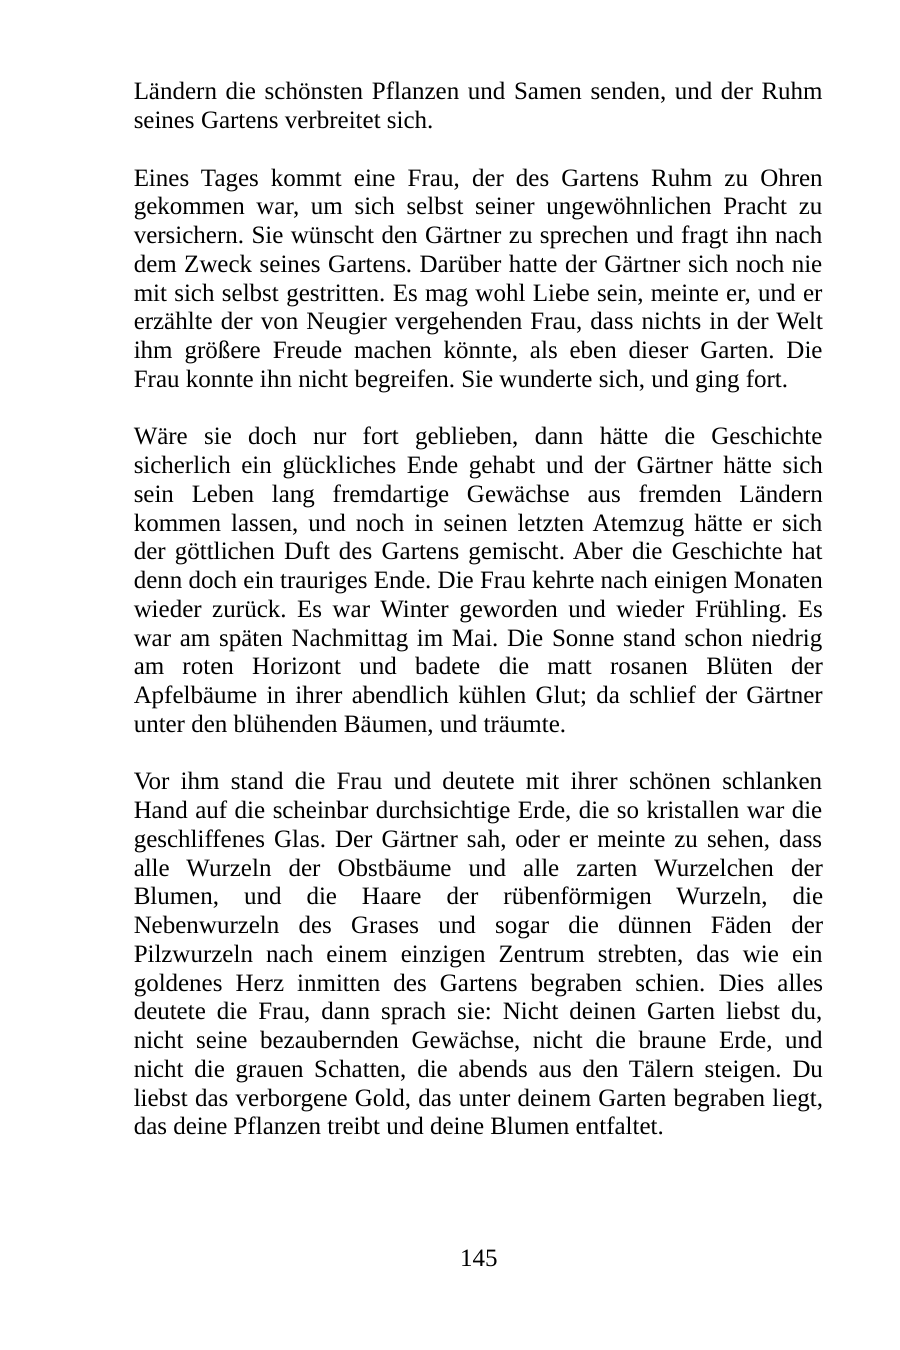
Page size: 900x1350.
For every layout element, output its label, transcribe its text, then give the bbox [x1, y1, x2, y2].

text Ländern die schönsten Pflanzen und Samen senden, und der Ruhm seines Gartens verbreitet sich. [133, 76, 823, 134]
text Eines Tages kommt eine Frau, der des Gartens Ruhm zu Ohren gekommen war, um sich selbst seiner ungewöhnlichen Pracht zu versichern. Sie wünscht den Gärtner zu sprechen und fragt ihn nach dem Zweck seines Gartens. Darüber hatte der Gärtner sich noch nie mit sich selbst gestritten. Es mag wohl Liebe sein, meinte er, und er erzählte der von Neugier vergehenden Frau, dass nichts in der Welt ihm größere Freude machen könnte, als eben dieser Garten. Die Frau konnte ihn nicht begreifen. Sie wunderte sich, und ging fort. [133, 163, 823, 393]
text Wäre sie doch nur fort geblieben, dann hätte die Geschichte sicherlich ein glückliches Ende gehabt und der Gärtner hätte sich sein Leben lang fremdartige Gewächse aus fremden Ländern kommen lassen, und noch in seinen letzten Atemzug hätte er sich der göttlichen Duft des Gartens gemischt. Aber die Geschichte hat denn doch ein trauriges Ende. Die Frau kehrte nach einigen Monaten wieder zurück. Es war Winter geworden und wieder Frühling. Es war am späten Nachmittag im Mai. Die Sonne stand schon niedrig am roten Horizont und badete die matt rosanen Blüten der Apfelbäume in ihrer abendlich kühlen Glut; da schlief der Gärtner unter den blühenden Bäumen, und träumte. [133, 421, 823, 738]
text Vor ihm stand die Frau und deutete mit ihrer schönen schlanken Hand auf die scheinbar durchsichtige Erde, die so kristallen war die geschliffenes Glas. Der Gärtner sah, oder er meinte zu sehen, dass alle Wurzeln der Obstbäume und alle zarten Wurzelchen der Blumen, und die Haare der rübenförmigen Wurzeln, die Nebenwurzeln des Grases und sogar die dünnen Fäden der Pilzwurzeln nach einem einzigen Zentrum strebten, das wie ein goldenes Herz inmitten des Gartens begraben schien. Dies alles deutete die Frau, dann sprach sie: Nicht deinen Garten liebst du, nicht seine bezaubernden Gewächse, nicht die braune Erde, und nicht die grauen Schatten, die abends aus den Tälern steigen. Du liebst das verborgene Gold, das unter deinem Garten begraben liegt, das deine Pflanzen treibt und deine Blumen entfaltet. [133, 766, 823, 1140]
